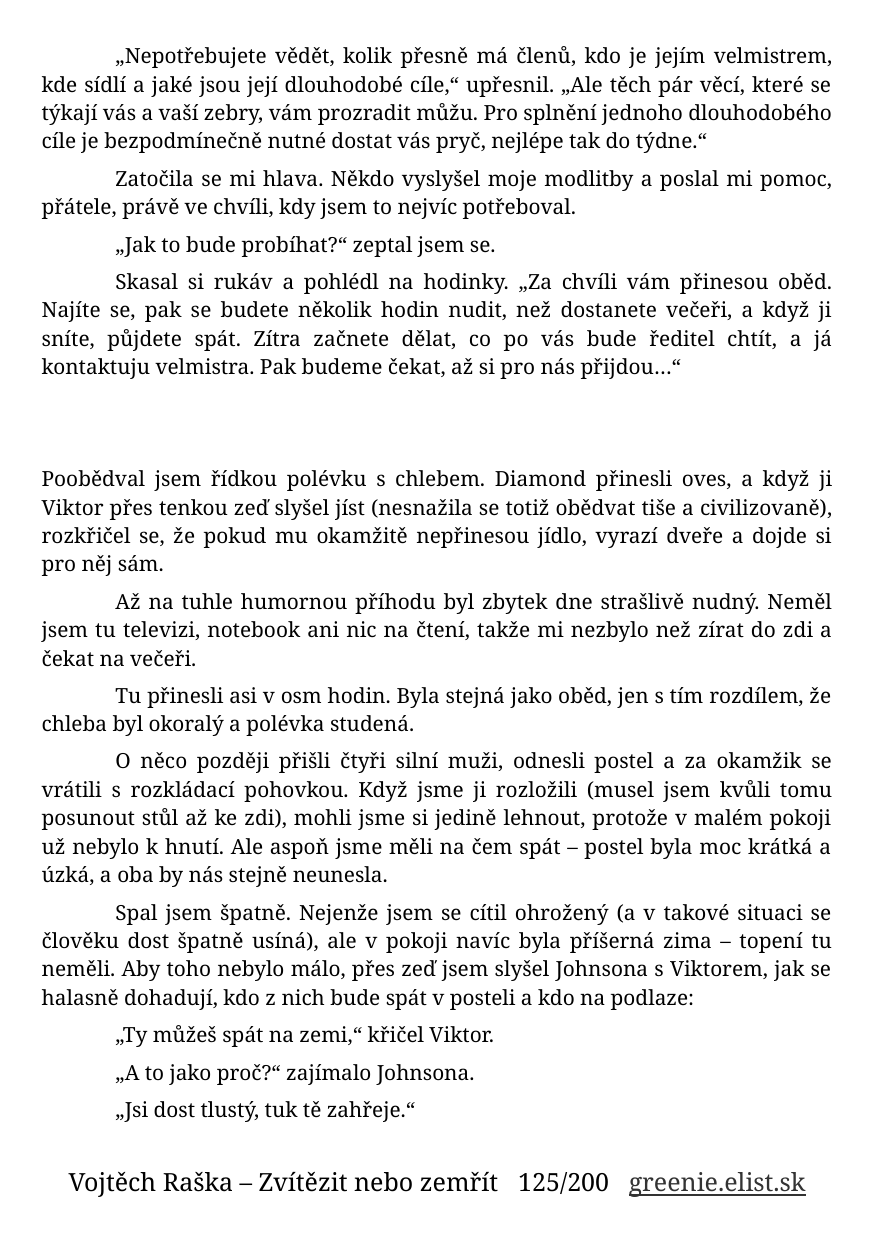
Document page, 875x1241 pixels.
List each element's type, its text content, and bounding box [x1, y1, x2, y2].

text „A to jako proč?“ zajímalo Johnsona. [41, 1058, 833, 1086]
text „Jsi dost tlustý, tuk tě zahřeje.“ [41, 1095, 833, 1123]
text Až na tuhle humornou příhodu byl zbytek dne strašlivě nudný. Neměl jsem tu televizi, notebook ani nic na čtení, takže mi nezbylo než zírat do zdi a čekat na večeři. [41, 587, 833, 672]
text Poobědval jsem řídkou polévku s chlebem. Diamond přinesli oves, a když ji Viktor přes tenkou zeď slyšel jíst (nesnažila se totiž obědvat tiše a civilizovaně), rozkřičel se, že pokud mu okamžitě nepřinesou jídlo, vyrazí dveře a dojde si pro něj sám. [41, 464, 833, 578]
text O něco později přišli čtyři silní muži, odnesli postel a za okamžik se vrátili s rozkládací pohovkou. Když jsme ji rozložili (musel jsem kvůli tomu posunout stůl až ke zdi), mohli jsme si jedině lehnout, protože v malém pokoji už nebylo k hnutí. Ale aspoň jsme měli na čem spát – postel byla moc krátká a úzká, a oba by nás stejně neunesla. [41, 747, 833, 889]
text „Ty můžeš spát na zemi,“ křičel Viktor. [41, 1020, 833, 1049]
text Skasal si rukáv a pohlédl na hodinky. „Za chvíli vám přinesou oběd. Najíte se, pak se budete několik hodin nudit, než dostanete večeři, a když ji sníte, půjdete spát. Zítra začnete dělat, co po vás bude ředitel chtít, a já kontaktuju velmistra. Pak budeme čekat, až si pro nás přijdou…“ [41, 267, 833, 381]
text Spal jsem špatně. Nejenže jsem se cítil ohrožený (a v takové situaci se člověku dost špatně usíná), ale v pokoji navíc byla příšerná zima – topení tu neměli. Aby toho nebylo málo, přes zeď jsem slyšel Johnsona s Viktorem, jak se halasně dohadují, kdo z nich bude spát v posteli a kdo na podlaze: [41, 898, 833, 1011]
text Tu přinesli asi v osm hodin. Byla stejná jako oběd, jen s tím rozdílem, že chleba byl okoralý a polévka studená. [41, 681, 833, 738]
text Zatočila se mi hlava. Někdo vyslyšel moje modlitby a poslal mi pomoc, přátele, právě ve chvíli, kdy jsem to nejvíc potřeboval. [41, 164, 833, 221]
text „Jak to bude probíhat?“ zeptal jsem se. [41, 230, 833, 258]
text „Nepotřebujete vědět, kolik přesně má členů, kdo je jejím velmistrem, kde sídlí a jaké jsou její dlouhodobé cíle,“ upřesnil. „Ale těch pár věcí, které se týkají vás a vaší zebry, vám prozradit můžu. Pro splnění jednoho dlouhodobého cíle je bezpodmínečně nutné dostat vás pryč, nejlépe tak do týdne.“ [41, 41, 833, 155]
